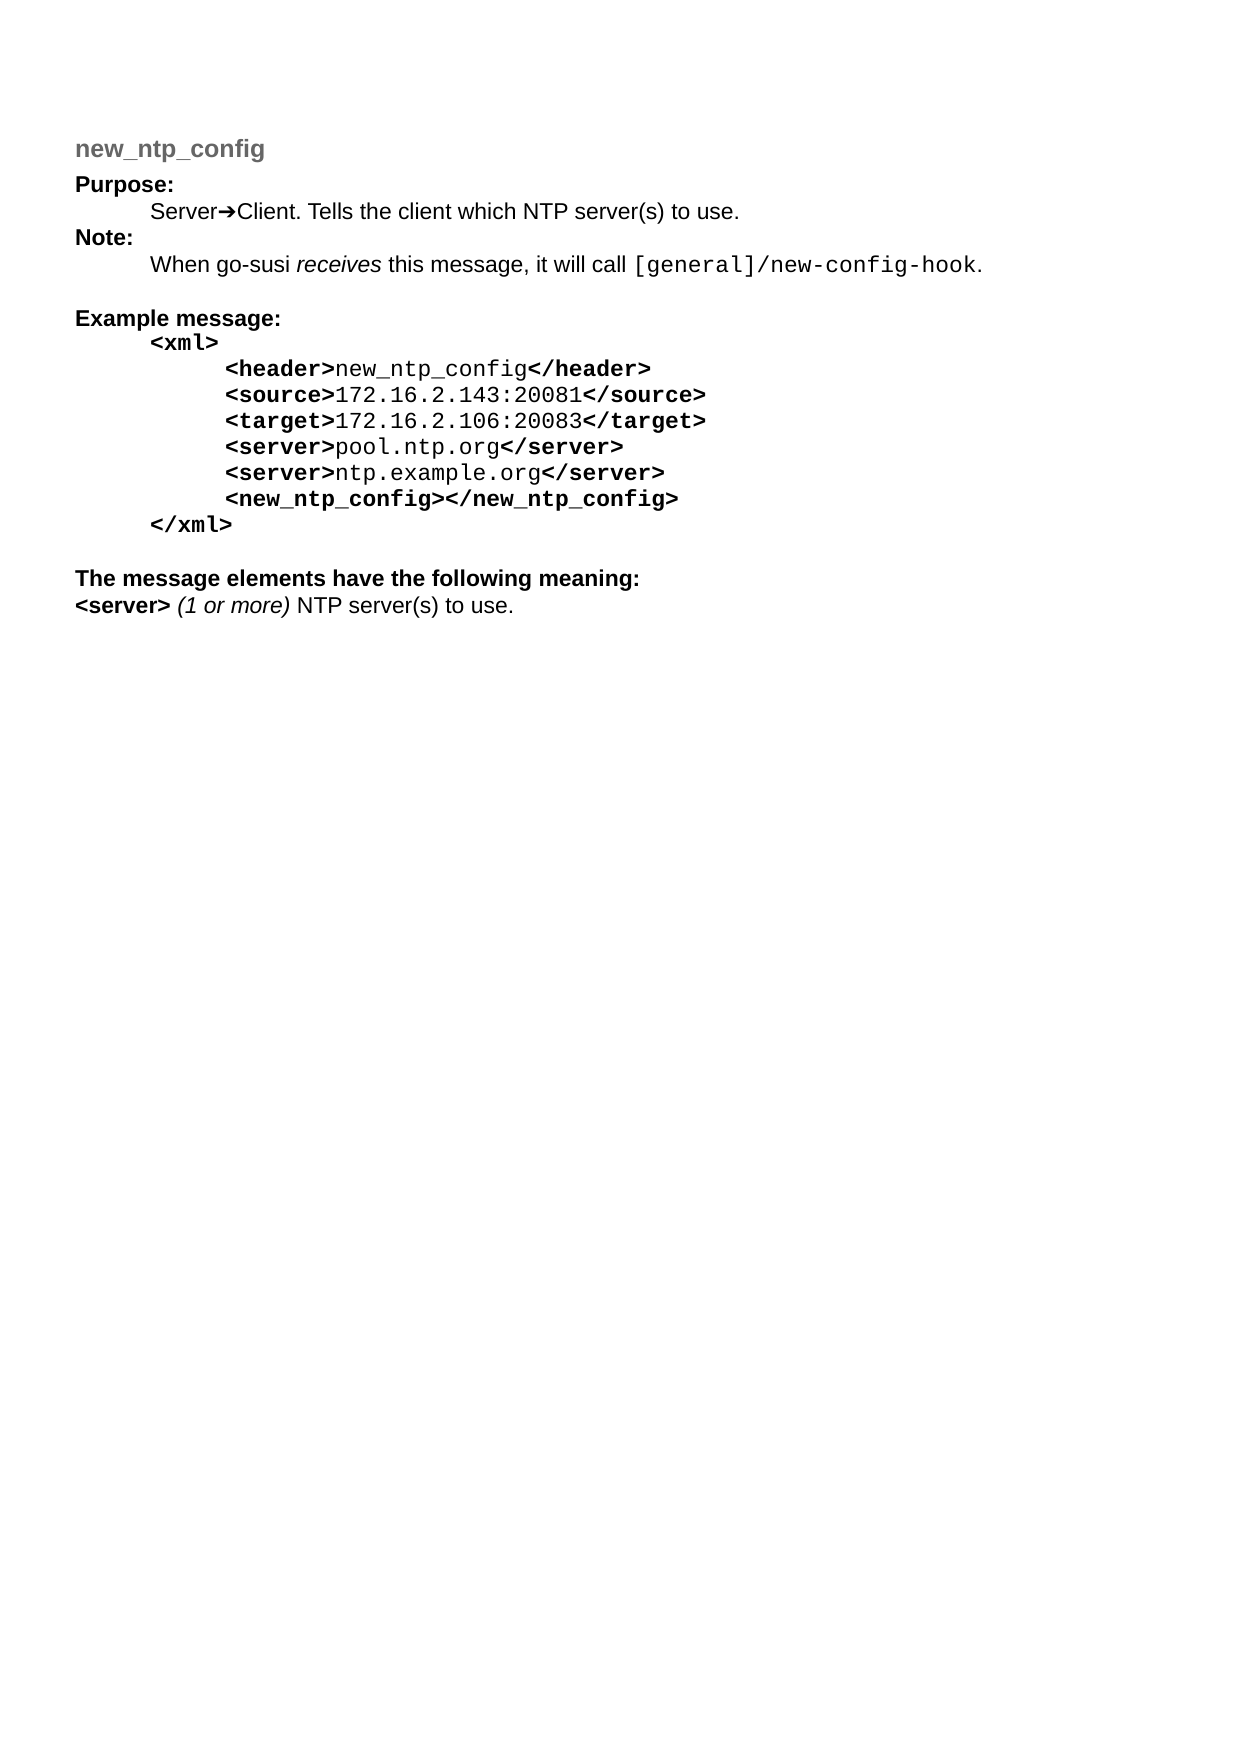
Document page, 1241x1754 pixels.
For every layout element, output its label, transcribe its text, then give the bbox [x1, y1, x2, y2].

subtitle new_ntp_config [75, 134, 1165, 163]
text </xml> [150, 513, 1165, 539]
text The message elements have the following meaning: [75, 565, 1165, 592]
text <server> (1 or more) NTP server(s) to use. [75, 592, 1165, 618]
text Example message: [75, 305, 1165, 332]
text Purpose: [75, 171, 1165, 198]
text <source>172.16.2.143:20081</source> [225, 383, 1165, 409]
text Note: [75, 224, 1165, 251]
text When go-susi receives this message, it will call [general]/new-config-hook. [150, 251, 1165, 279]
text <new_ntp_config></new_ntp_config> [225, 487, 1165, 513]
text <xml> [150, 332, 1165, 357]
text <server>ntp.example.org</server> [225, 461, 1165, 487]
text Server➔Client. Tells the client which NTP server(s) to use. [150, 198, 1165, 224]
text <target>172.16.2.106:20083</target> [225, 409, 1165, 435]
text <header>new_ntp_config</header> [225, 357, 1165, 383]
text <server>pool.ntp.org</server> [225, 435, 1165, 461]
